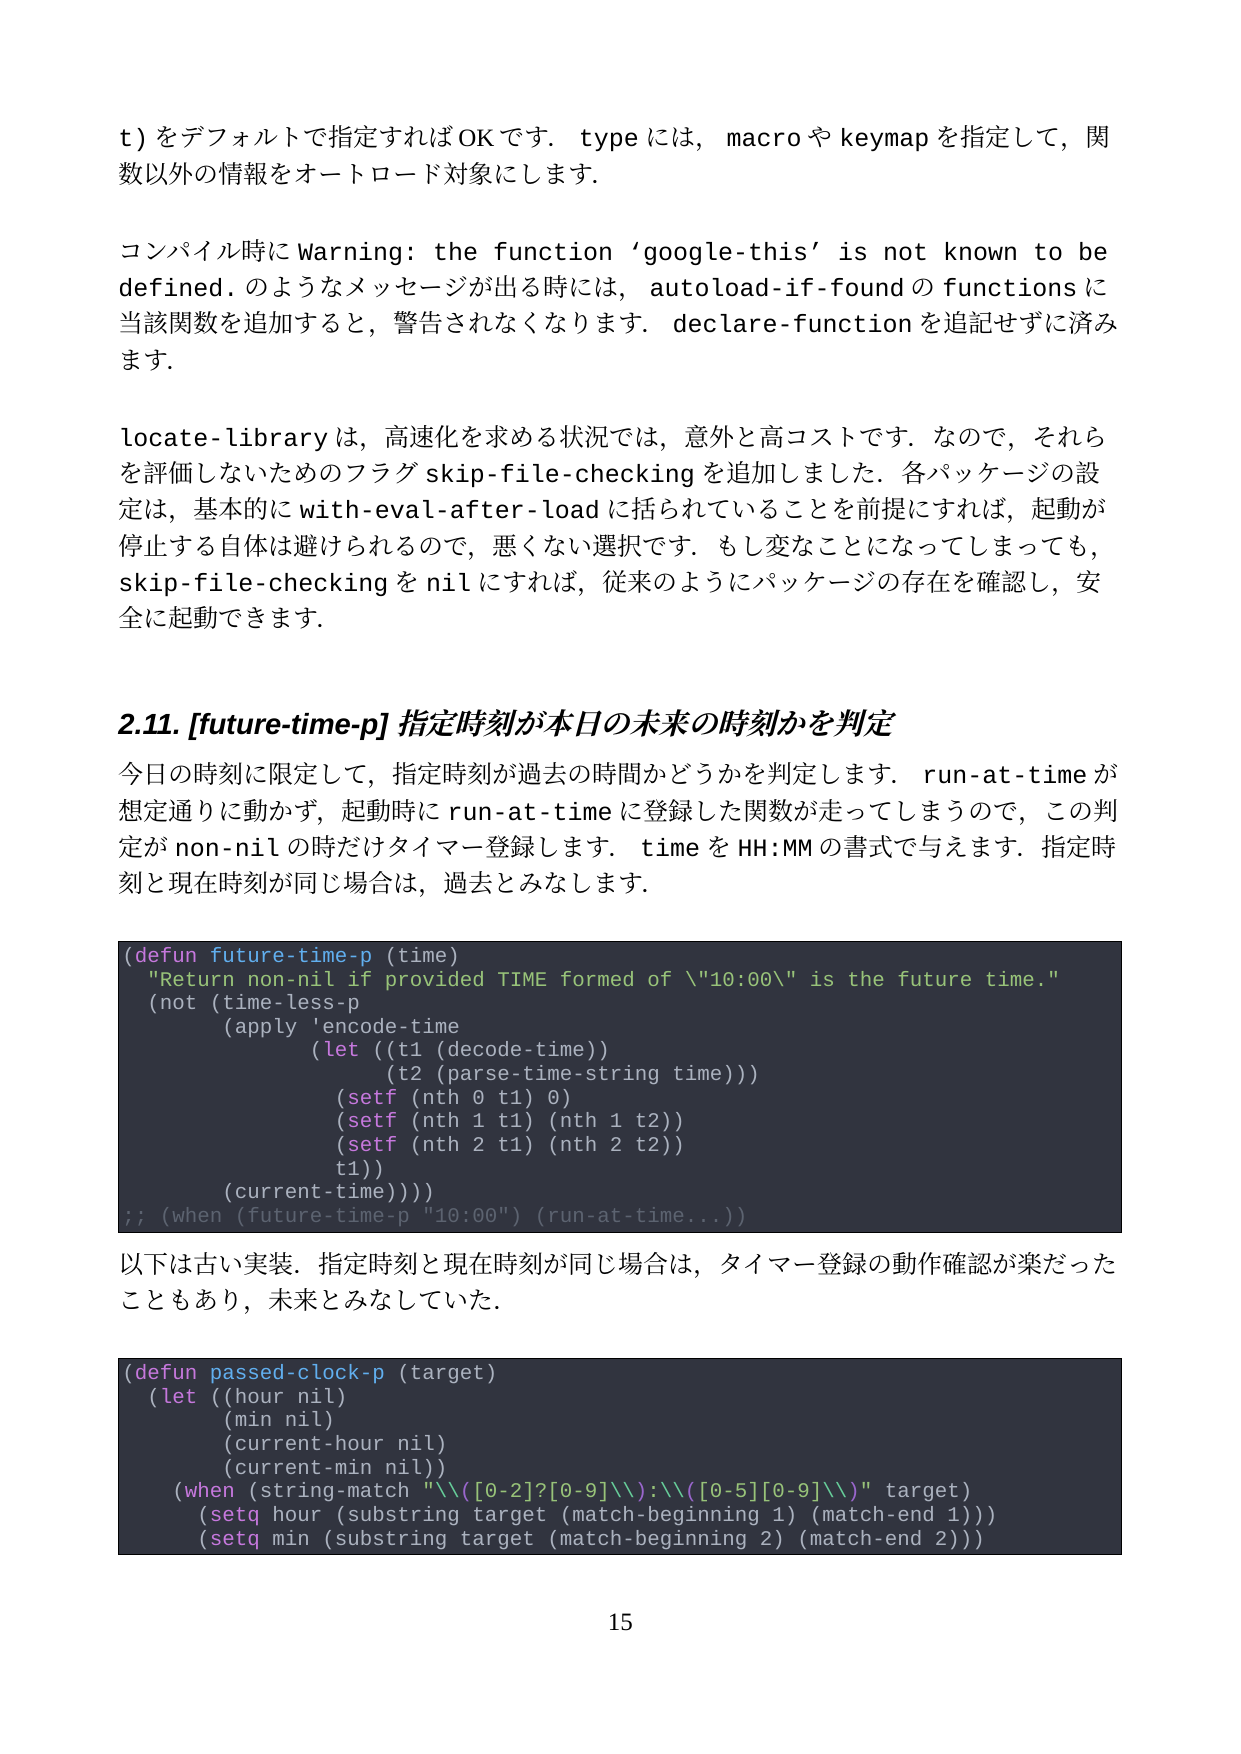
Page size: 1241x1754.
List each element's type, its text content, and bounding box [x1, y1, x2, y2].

subtitle [future-time-p] 指定時刻が本日の未来の時刻かを判定 [118, 701, 1122, 742]
text (current-hour nil) [119, 1429, 1121, 1453]
text locate-library は，高速化を求める状況では，意外と高コストです．なので，それらを評価しないためのフラグ skip-file-checking を追加しました．各パッケージの設定は，基本的に with-eval-after-load に括られていることを前提にすれば，起動が停止する自体は避けられるので，悪くない選択です．もし変なことになってしまっても， skip-file-checking を nil にすれば，従来のようにパッケージの存在を確認し，安全に起動できます． [118, 417, 1122, 663]
text (current-time)))) [119, 1177, 1121, 1201]
text (when (string-match "\\([0-2]?[0-9]\\):\\([0-5][0-9]\\)" target) [119, 1476, 1121, 1500]
text (apply 'encode-time [119, 1012, 1121, 1036]
text (defun passed-clock-p (target) [119, 1359, 1121, 1382]
text t1)) [119, 1154, 1121, 1177]
text (setf (nth 1 t1) (nth 1 t2)) [119, 1106, 1121, 1130]
text (setf (nth 0 t1) 0) [119, 1083, 1121, 1106]
text (setf (nth 2 t1) (nth 2 t2)) [119, 1130, 1121, 1154]
text (current-min nil)) [119, 1453, 1121, 1476]
text (setq hour (substring target (match-beginning 1) (match-end 1))) [119, 1500, 1121, 1524]
text (defun future-time-p (time) [119, 942, 1121, 964]
text 今日の時刻に限定して，指定時刻が過去の時間かどうかを判定します． run-at-time が想定通りに動かず，起動時に run-at-time に登録した関数が走ってしまうので，この判定が non-nil の時だけタイマー登録します． time を HH:MM の書式で与えます．指定時刻と現在時刻が同じ場合は，過去とみなします． [118, 755, 1122, 928]
text t) をデフォルトで指定すればOKです． type には， macro や keymap を指定して，関数以外の情報をオートロード対象にします． [118, 118, 1122, 219]
text コンパイル時に Warning: the function ‘google-this’ is not known to be defined. のようなメッセージが出る時には， autoload-if-found の functions に当該関数を追加すると，警告されなくなります． declare-function を追記せずに済みます． [118, 232, 1122, 405]
text (not (time-less-p [119, 988, 1121, 1012]
text 以下は古い実装．指定時刻と現在時刻が同じ場合は，タイマー登録の動作確認が楽だったこともあり，未来とみなしていた． [118, 1245, 1122, 1346]
text (let ((hour nil) [119, 1382, 1121, 1405]
text (setq min (substring target (match-beginning 2) (match-end 2))) [119, 1524, 1121, 1554]
text "Return non-nil if provided TIME formed of \"10:00\" is the future time." [119, 964, 1121, 988]
text (let ((t1 (decode-time)) [119, 1036, 1121, 1059]
text (min nil) [119, 1405, 1121, 1429]
text (t2 (parse-time-string time))) [119, 1059, 1121, 1083]
text ;; (when (future-time-p "10:00") (run-at-time...)) [119, 1201, 1121, 1232]
